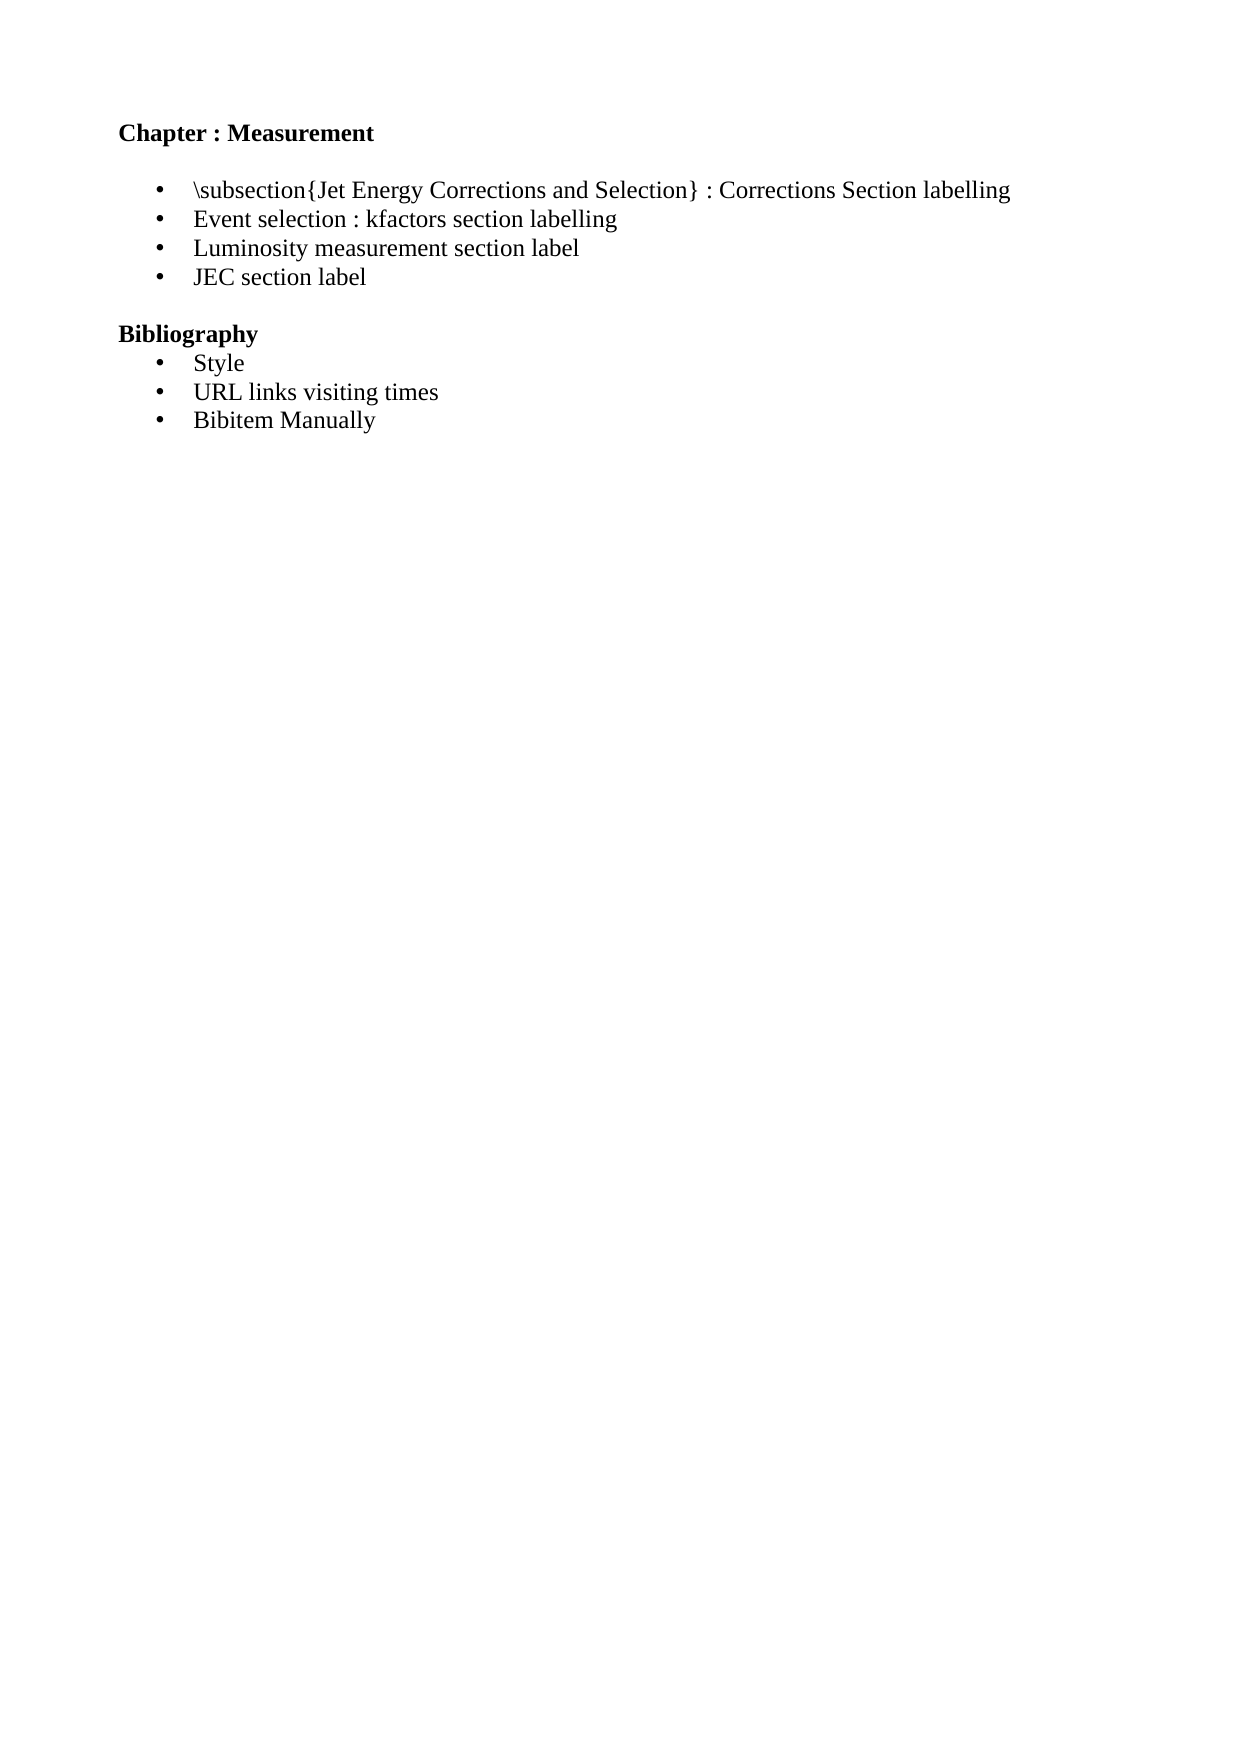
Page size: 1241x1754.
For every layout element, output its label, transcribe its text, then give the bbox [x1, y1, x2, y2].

text Bibliography [118, 319, 1122, 348]
list Event selection : kfactors section labelling [156, 204, 1122, 233]
list Bibitem Manually [156, 406, 1122, 434]
list Style [156, 348, 1122, 377]
list URL links visiting times [156, 377, 1122, 406]
list \subsection{Jet Energy Corrections and Selection} : Corrections Section labelling [156, 176, 1122, 204]
text Chapter : Measurement [118, 118, 1122, 147]
list JEC section label [156, 262, 1122, 291]
list Luminosity measurement section label [156, 233, 1122, 262]
